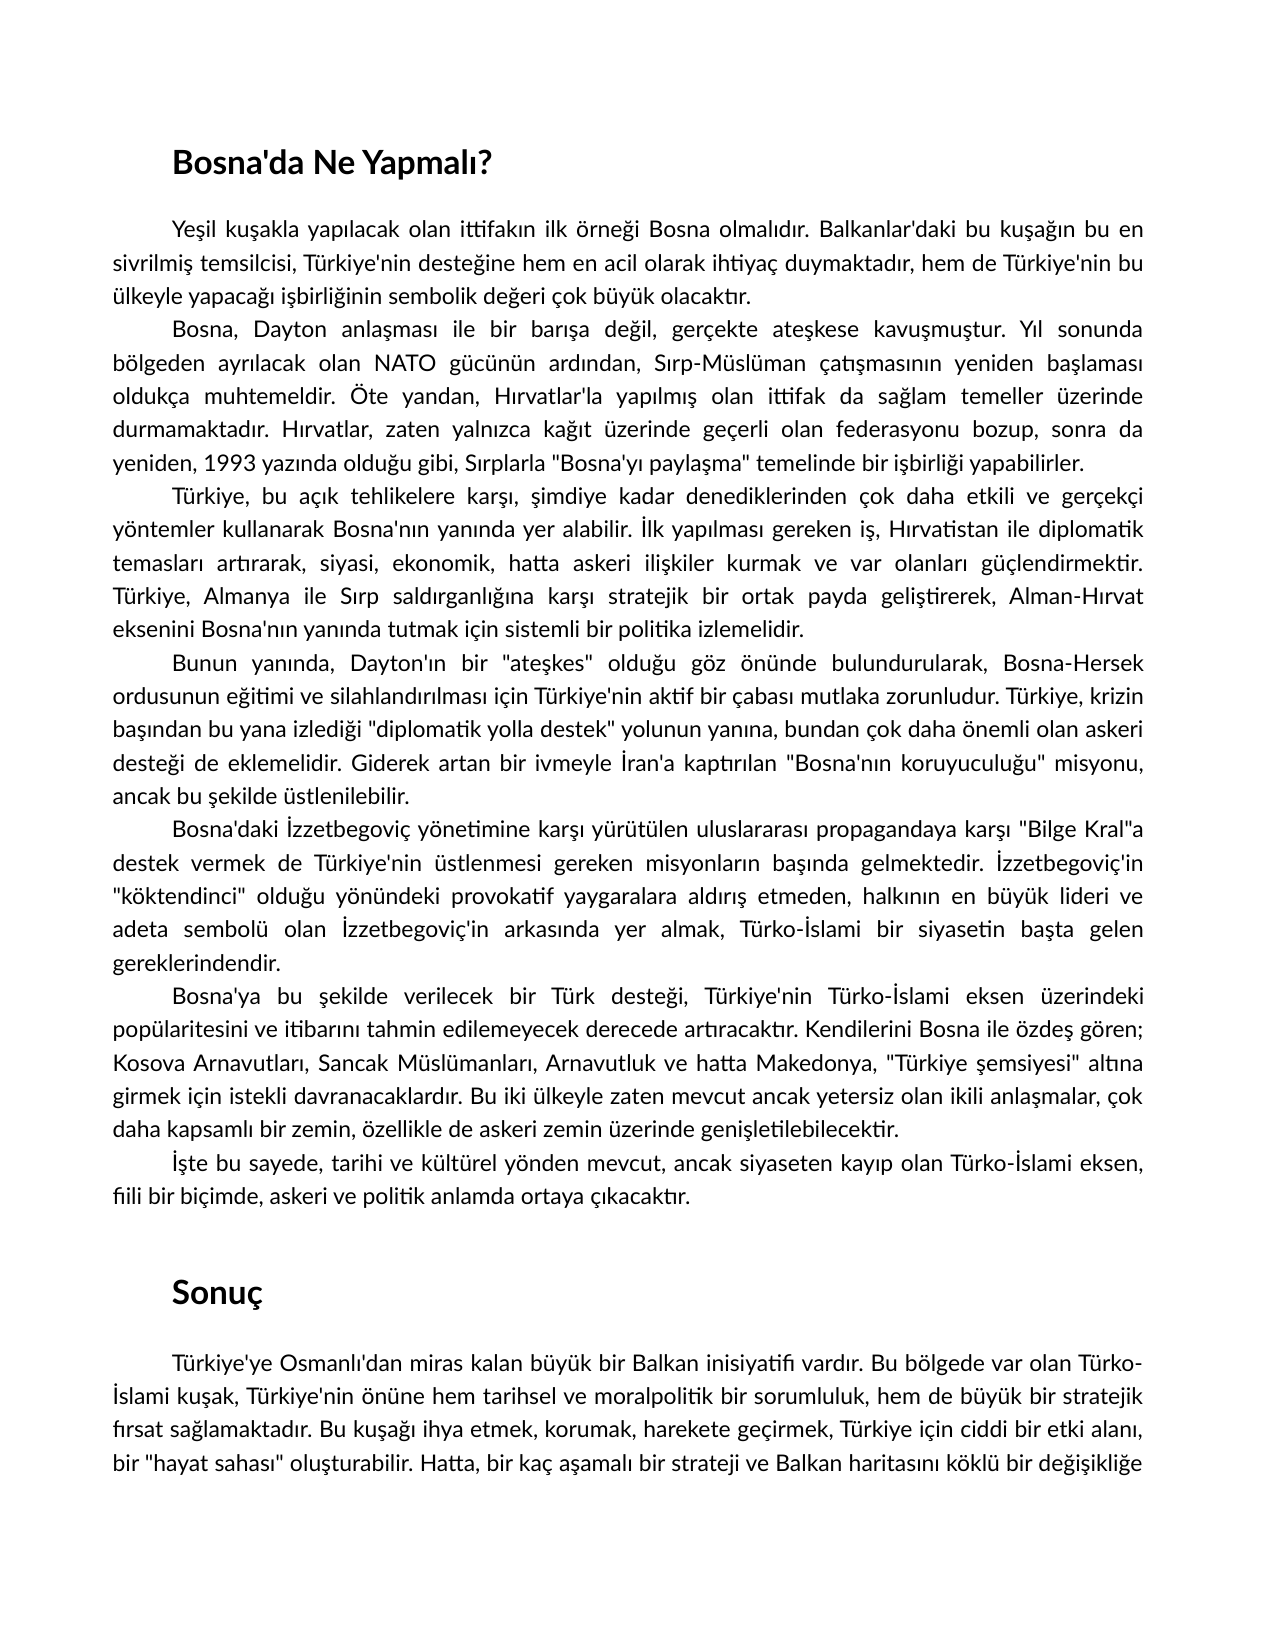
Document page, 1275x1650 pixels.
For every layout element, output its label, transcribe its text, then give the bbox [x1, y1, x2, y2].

text Türkiye, bu açık tehlikelere karşı, şimdiye kadar denediklerinden çok daha etkili ve gerçekçi yöntemler kullanarak Bosna'nın yanında yer alabilir. İlk yapılması gereken iş, Hırvatistan ile diplomatik temasları artırarak, siyasi, ekonomik, hatta askeri ilişkiler kurmak ve var olanları güçlendirmektir. Türkiye, Almanya ile Sırp saldırganlığına karşı stratejik bir ortak payda geliştirerek, Alman-Hırvat eksenini Bosna'nın yanında tutmak için sistemli bir politika izlemelidir. [112, 478, 1145, 644]
text Bosna'ya bu şekilde verilecek bir Türk desteği, Türkiye'nin Türko-İslami eksen üzerindeki popülaritesini ve itibarını tahmin edilemeyecek derecede artıracaktır. Kendilerini Bosna ile özdeş gören; Kosova Arnavutları, Sancak Müslümanları, Arnavutluk ve hatta Makedonya, "Türkiye şemsiyesi" altına girmek için istekli davranacaklardır. Bu iki ülkeyle zaten mevcut ancak yetersiz olan ikili anlaşmalar, çok daha kapsamlı bir zemin, özellikle de askeri zemin üzerinde genişletilebilecektir. [112, 978, 1145, 1144]
text Bosna, Dayton anlaşması ile bir barışa değil, gerçekte ateşkese kavuşmuştur. Yıl sonunda bölgeden ayrılacak olan NATO gücünün ardından, Sırp-Müslüman çatışmasının yeniden başlaması oldukça muhtemeldir. Öte yandan, Hırvatlar'la yapılmış olan ittifak da sağlam temeller üzerinde durmamaktadır. Hırvatlar, zaten yalnızca kağıt üzerinde geçerli olan federasyonu bozup, sonra da yeniden, 1993 yazında olduğu gibi, Sırplarla "Bosna'yı paylaşma" temelinde bir işbirliği yapabilirler. [112, 311, 1145, 478]
text Bunun yanında, Dayton'ın bir "ateşkes" olduğu göz önünde bulundurularak, Bosna-Hersek ordusunun eğitimi ve silahlandırılması için Türkiye'nin aktif bir çabası mutlaka zorunludur. Türkiye, krizin başından bu yana izlediği "diplomatik yolla destek" yolunun yanına, bundan çok daha önemli olan askeri desteği de eklemelidir. Giderek artan bir ivmeyle İran'a kaptırılan "Bosna'nın koruyuculuğu" misyonu, ancak bu şekilde üstlenilebilir. [112, 644, 1145, 811]
subtitle Sonuç [112, 1278, 1145, 1311]
text İşte bu sayede, tarihi ve kültürel yönden mevcut, ancak siyaseten kayıp olan Türko-İslami eksen, fiili bir biçimde, askeri ve politik anlamda ortaya çıkacaktır. [112, 1144, 1145, 1211]
text Bosna'daki İzzetbegoviç yönetimine karşı yürütülen uluslararası propagandaya karşı "Bilge Kral"a destek vermek de Türkiye'nin üstlenmesi gereken misyonların başında gelmektedir. İzzetbegoviç'in "köktendinci" olduğu yönündeki provokatif yaygaralara aldırış etmeden, halkının en büyük lideri ve adeta sembolü olan İzzetbegoviç'in arkasında yer almak, Türko-İslami bir siyasetin başta gelen gereklerindendir. [112, 811, 1145, 978]
text Yeşil kuşakla yapılacak olan ittifakın ilk örneği Bosna olmalıdır. Balkanlar'daki bu kuşağın bu en sivrilmiş temsilcisi, Türkiye'nin desteğine hem en acil olarak ihtiyaç duymaktadır, hem de Türkiye'nin bu ülkeyle yapacağı işbirliğinin sembolik değeri çok büyük olacaktır. [112, 211, 1145, 311]
subtitle Bosna'da Ne Yapmalı? [112, 148, 1145, 181]
text Türkiye'ye Osmanlı'dan miras kalan büyük bir Balkan inisiyatifi vardır. Bu bölgede var olan Türko-İslami kuşak, Türkiye'nin önüne hem tarihsel ve moralpolitik bir sorumluluk, hem de büyük bir stratejik fırsat sağlamaktadır. Bu kuşağı ihya etmek, korumak, harekete geçirmek, Türkiye için ciddi bir etki alanı, bir "hayat sahası" oluşturabilir. Hatta, bir kaç aşamalı bir strateji ve Balkan haritasını köklü bir değişikliğe [112, 1344, 1145, 1478]
